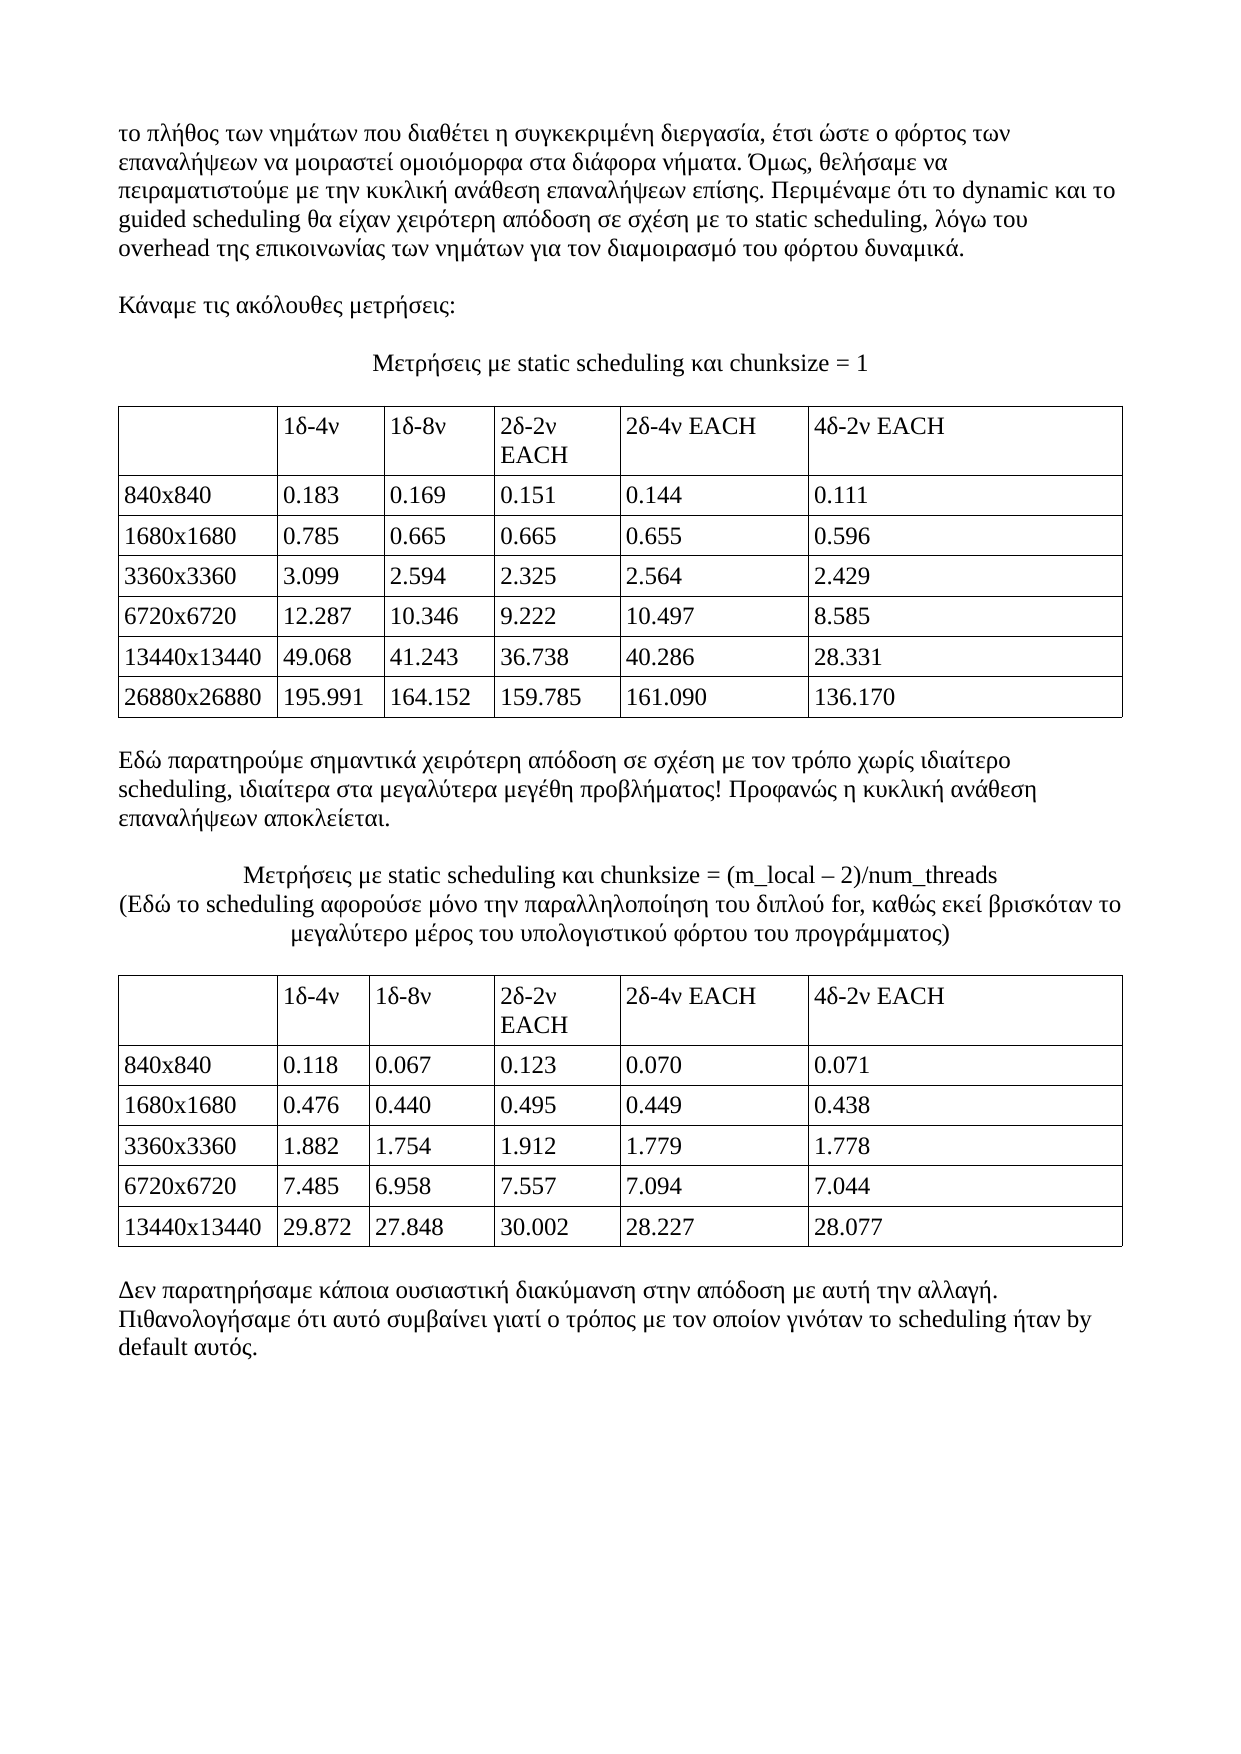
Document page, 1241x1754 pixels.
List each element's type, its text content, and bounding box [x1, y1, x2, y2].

table_cell 136,170 [809, 677, 1122, 717]
table_cell 0,071 [809, 1046, 1122, 1085]
table_cell 2,429 [809, 556, 1122, 596]
table_cell 12,287 [278, 597, 384, 636]
table_cell 13440x13440 [119, 1207, 277, 1246]
table_header 2δ-2ν EACH [495, 407, 620, 475]
text Δεν παρατηρήσαμε κάποια ουσιαστική διακύμανση στην απόδοση με αυτή την αλλαγή. Πιθανολογήσαμε ότι αυτό συμβαίνει γιατί ο τρόπος με τον οποίον γινόταν το scheduling ήταν by default αυτός. [118, 1275, 1122, 1361]
table_cell 1,754 [370, 1126, 494, 1165]
table_cell 0,449 [621, 1086, 808, 1125]
table_cell 0,144 [621, 476, 808, 515]
table_cell 0,440 [370, 1086, 494, 1125]
table_cell 1680x1680 [119, 1086, 277, 1125]
table_cell 159,785 [495, 677, 620, 717]
table_cell 40,286 [621, 637, 808, 676]
table_cell 28,331 [809, 637, 1122, 676]
table_cell 0,476 [278, 1086, 369, 1125]
table_cell 9,222 [495, 597, 620, 636]
table_cell 0,665 [495, 516, 620, 555]
table_cell 13440x13440 [119, 637, 277, 676]
table_cell 195,991 [278, 677, 384, 717]
text Μετρήσεις με static scheduling και chunksize = 1 [118, 348, 1122, 377]
table_cell 0,665 [385, 516, 494, 555]
table_cell 3360x3360 [119, 556, 277, 596]
table_cell 7,485 [278, 1166, 369, 1206]
table_cell 840x840 [119, 476, 277, 515]
text Κάναμε τις ακόλουθες μετρήσεις: [118, 291, 1122, 319]
table_cell 8,585 [809, 597, 1122, 636]
table_cell 0,070 [621, 1046, 808, 1085]
table_cell 161,090 [621, 677, 808, 717]
table_cell 1,882 [278, 1126, 369, 1165]
table_cell 29,872 [278, 1207, 369, 1246]
table_cell 28,077 [809, 1207, 1122, 1246]
table_cell 0,111 [809, 476, 1122, 515]
table_cell 0,655 [621, 516, 808, 555]
table_header 1δ-4ν [278, 976, 369, 1044]
table_cell 0,118 [278, 1046, 369, 1085]
table_header 4δ-2ν EACH [809, 976, 1122, 1044]
table_header 2δ-2ν EACH [495, 976, 620, 1044]
table_cell 7,094 [621, 1166, 808, 1206]
text Μετρήσεις με static scheduling και chunksize = (m_local – 2)/num_threads [118, 860, 1122, 889]
table_cell 0,169 [385, 476, 494, 515]
table_cell 164,152 [385, 677, 494, 717]
table_cell 10,497 [621, 597, 808, 636]
table_cell 0,183 [278, 476, 384, 515]
table_cell 26880x26880 [119, 677, 277, 717]
table_cell 6,958 [370, 1166, 494, 1206]
table_cell 49,068 [278, 637, 384, 676]
table_cell 30,002 [495, 1207, 620, 1246]
table_cell 2,594 [385, 556, 494, 596]
table_header 1δ-8ν [370, 976, 494, 1044]
table_cell 0,151 [495, 476, 620, 515]
table_cell 0,785 [278, 516, 384, 555]
text το πλήθος των νημάτων που διαθέτει η συγκεκριμένη διεργασία, έτσι ώστε ο φόρτος των επαναλήψεων να μοιραστεί ομοιόμορφα στα διάφορα νήματα. Όμως, θελήσαμε να πειραματιστούμε με την κυκλική ανάθεση επαναλήψεων επίσης. Περιμέναμε ότι το dynamic και το guided scheduling θα είχαν χειρότερη απόδοση σε σχέση με το static scheduling, λόγω του overhead της επικοινωνίας των νημάτων για τον διαμοιρασμό του φόρτου δυναμικά. [118, 118, 1122, 262]
table_cell 0,438 [809, 1086, 1122, 1125]
table_cell 7,044 [809, 1166, 1122, 1206]
table_cell 3360x3360 [119, 1126, 277, 1165]
table_cell 0,067 [370, 1046, 494, 1085]
table_cell 1,912 [495, 1126, 620, 1165]
table_cell 2,325 [495, 556, 620, 596]
table_cell 7,557 [495, 1166, 620, 1206]
table_cell 0,596 [809, 516, 1122, 555]
table_header 2δ-4ν EACH [621, 407, 808, 475]
table_cell 36,738 [495, 637, 620, 676]
table_header [119, 407, 277, 475]
table_cell 28,227 [621, 1207, 808, 1246]
table_header 1δ-8ν [385, 407, 494, 475]
table_cell 1,778 [809, 1126, 1122, 1165]
table_cell 41,243 [385, 637, 494, 676]
text Εδώ παρατηρούμε σημαντικά χειρότερη απόδοση σε σχέση με τον τρόπο χωρίς ιδιαίτερο scheduling, ιδιαίτερα στα μεγαλύτερα μεγέθη προβλήματος! Προφανώς η κυκλική ανάθεση επαναλήψεων αποκλείεται. [118, 745, 1122, 832]
table_cell 6720x6720 [119, 597, 277, 636]
table_header [119, 976, 277, 1044]
table_cell 10,346 [385, 597, 494, 636]
text (Εδώ το scheduling αφορούσε μόνο την παραλληλοποίηση του διπλού for, καθώς εκεί βρισκόταν το μεγαλύτερο μέρος του υπολογιστικού φόρτου του προγράμματος) [118, 889, 1122, 947]
table_cell 3,099 [278, 556, 384, 596]
table_header 1δ-4ν [278, 407, 384, 475]
table_header 4δ-2ν EACH [809, 407, 1122, 475]
table_cell 840x840 [119, 1046, 277, 1085]
table_header 2δ-4ν EACH [621, 976, 808, 1044]
table_cell 0,495 [495, 1086, 620, 1125]
table_cell 2,564 [621, 556, 808, 596]
table_cell 1,779 [621, 1126, 808, 1165]
table_cell 0,123 [495, 1046, 620, 1085]
table_cell 6720x6720 [119, 1166, 277, 1206]
table_cell 27,848 [370, 1207, 494, 1246]
table_cell 1680x1680 [119, 516, 277, 555]
